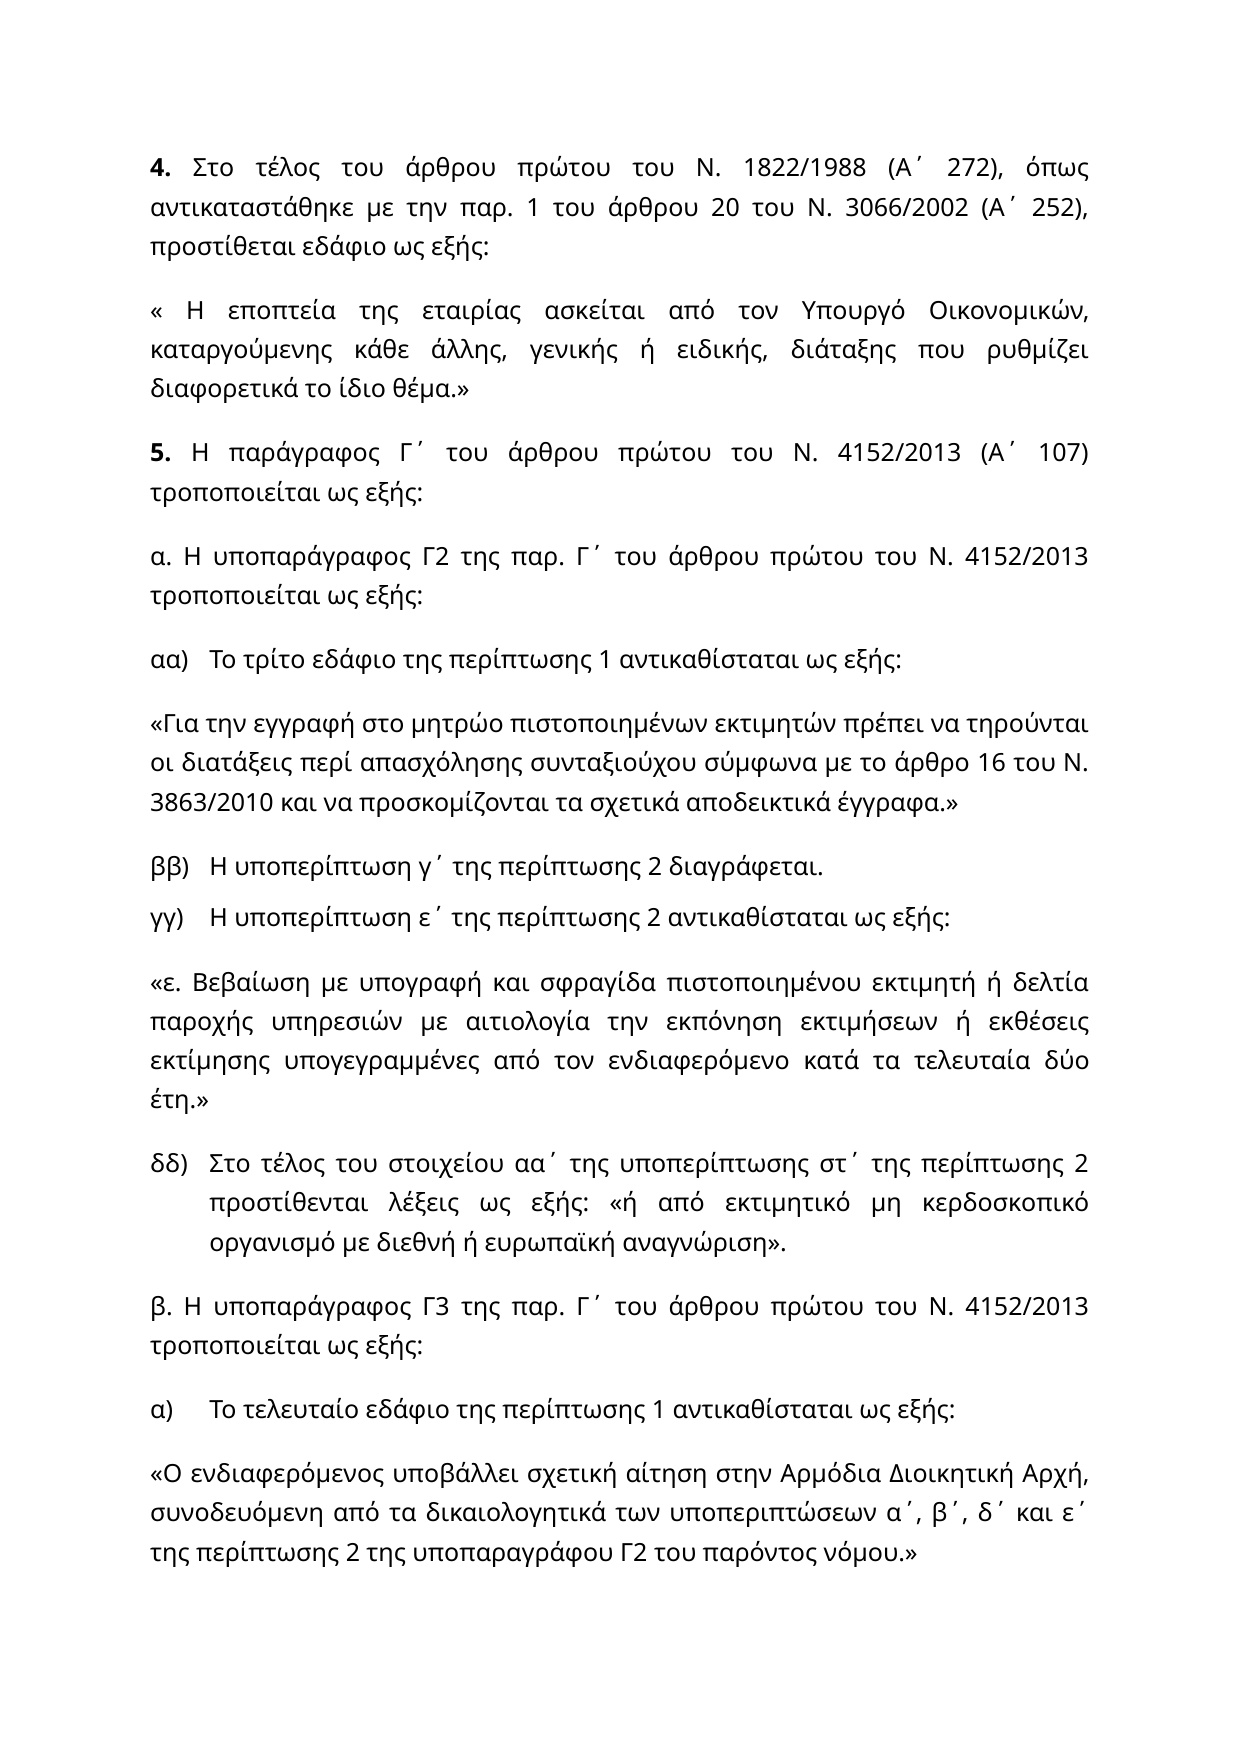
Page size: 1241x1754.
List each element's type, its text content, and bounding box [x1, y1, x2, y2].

list δδ) Στο τέλος του στοιχείου αα΄ της υποπερίπτωσης στ΄ της περίπτωσης 2 προστίθενται λέξεις ως εξής: «ή από εκτιμητικό μη κερδοσκοπικό οργανισμό με διεθνή ή ευρωπαϊκή αναγνώριση». [150, 1146, 1090, 1258]
text «Για την εγγραφή στο μητρώο πιστοποιημένων εκτιμητών πρέπει να τηρούνται οι διατάξεις περί απασχόλησης συνταξιούχου σύμφωνα με το άρθρο 16 του Ν. 3863/2010 και να προσκομίζονται τα σχετικά αποδεικτικά έγγραφα.» [150, 706, 1090, 818]
list γγ) Η υποπερίπτωση ε΄ της περίπτωσης 2 αντικαθίσταται ως εξής: [150, 900, 1090, 934]
list α) Το τελευταίο εδάφιο της περίπτωσης 1 αντικαθίσταται ως εξής: [150, 1392, 1090, 1426]
text α. Η υποπαράγραφος Γ2 της παρ. Γ΄ του άρθρου πρώτου του Ν. 4152/2013 τροποποιείται ως εξής: [150, 538, 1090, 612]
list αα) Το τρίτο εδάφιο της περίπτωσης 1 αντικαθίσταται ως εξής: [150, 642, 1090, 676]
text «ε. Βεβαίωση με υπογραφή και σφραγίδα πιστοποιημένου εκτιμητή ή δελτία παροχής υπηρεσιών με αιτιολογία την εκπόνηση εκτιμήσεων ή εκθέσεις εκτίμησης υπογεγραμμένες από τον ενδιαφερόμενο κατά τα τελευταία δύο έτη.» [150, 964, 1090, 1116]
text β. Η υποπαράγραφος Γ3 της παρ. Γ΄ του άρθρου πρώτου του Ν. 4152/2013 τροποποιείται ως εξής: [150, 1288, 1090, 1362]
text 4. Στο τέλος του άρθρου πρώτου του Ν. 1822/1988 (Α΄ 272), όπως αντικαταστάθηκε με την παρ. 1 του άρθρου 20 του Ν. 3066/2002 (Α΄ 252), προστίθεται εδάφιο ως εξής: [150, 150, 1090, 262]
list ββ) Η υποπερίπτωση γ΄ της περίπτωσης 2 διαγράφεται. [150, 848, 1090, 882]
text 5. Η παράγραφος Γ΄ του άρθρου πρώτου του Ν. 4152/2013 (Α΄ 107) τροποποιείται ως εξής: [150, 435, 1090, 508]
text « Η εποπτεία της εταιρίας ασκείται από τον Υπουργό Οικονομικών, καταργούμενης κάθε άλλης, γενικής ή ειδικής, διάταξης που ρυθμίζει διαφορετικά το ίδιο θέμα.» [150, 292, 1090, 405]
text «Ο ενδιαφερόμενος υποβάλλει σχετική αίτηση στην Αρμόδια Διοικητική Αρχή, συνοδευόμενη από τα δικαιολογητικά των υποπεριπτώσεων α΄, β΄, δ΄ και ε΄ της περίπτωσης 2 της υποπαραγράφου Γ2 του παρόντος νόμου.» [150, 1456, 1090, 1568]
